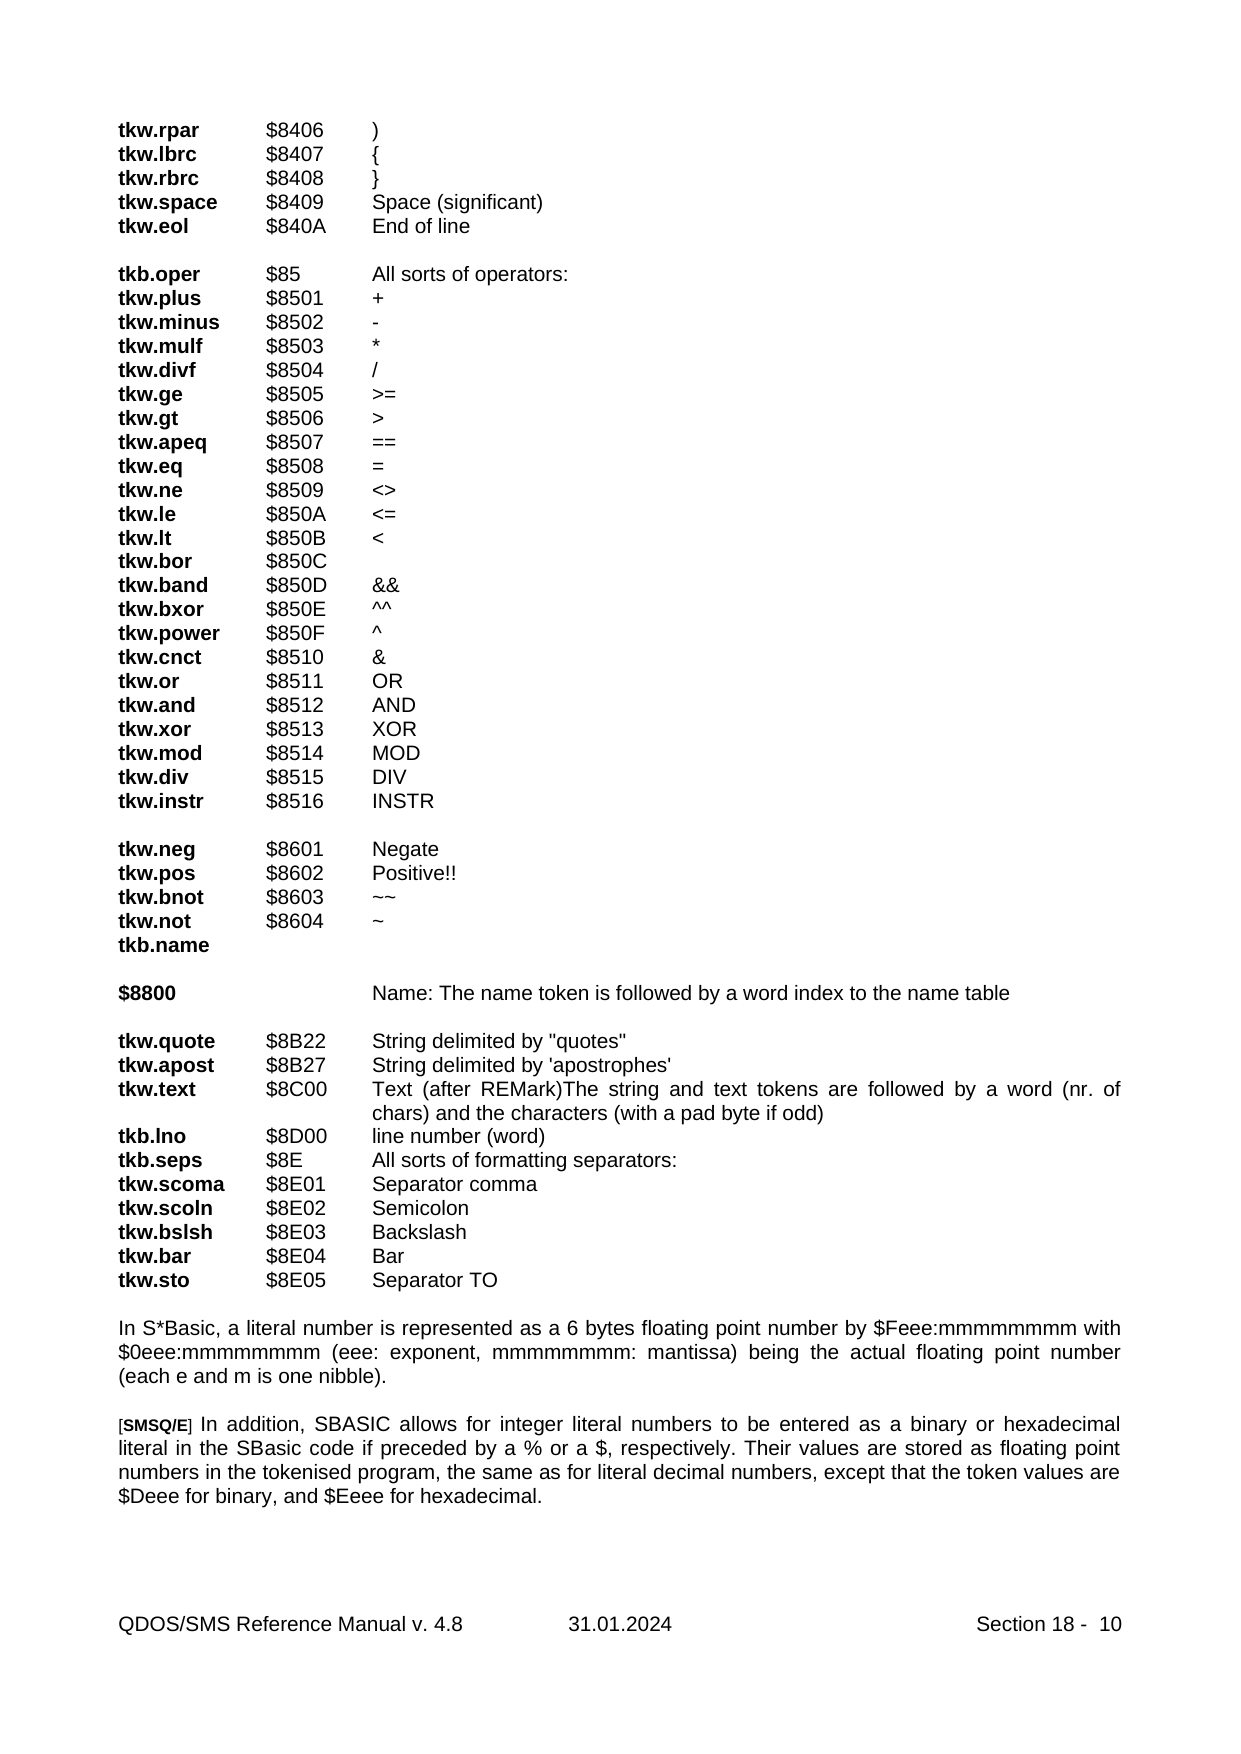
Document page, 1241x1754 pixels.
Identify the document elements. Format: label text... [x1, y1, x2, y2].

table_cell $8603 [266, 885, 372, 909]
table_cell OR [372, 669, 1122, 693]
table_cell tkw.mod [118, 741, 266, 765]
table_cell ^^ [372, 597, 1122, 621]
table_cell tkw.bor [118, 549, 266, 573]
table_cell $8509 [266, 478, 372, 501]
table_cell $8604 [266, 909, 372, 933]
table_cell tkw.mulf [118, 334, 266, 358]
table_cell { [372, 142, 1122, 166]
table_cell Bar [372, 1244, 1122, 1268]
table_cell tkw.pos [118, 861, 266, 885]
table_cell [372, 549, 1122, 573]
table_cell [266, 1005, 372, 1028]
table_cell $8B27 [266, 1053, 372, 1076]
table_cell [266, 238, 372, 262]
table_cell >= [372, 382, 1122, 406]
table_cell $850E [266, 597, 372, 621]
table_cell $840A [266, 214, 372, 238]
table_cell tkw.div [118, 765, 266, 789]
table_cell MOD [372, 741, 1122, 765]
table_cell [372, 1005, 1122, 1028]
table_cell / [372, 358, 1122, 382]
table_cell ) [372, 118, 1122, 142]
table_cell tkw.scoma [118, 1172, 266, 1196]
table_cell tkw.lbrc [118, 142, 266, 166]
text [SMSQ/E] In addition, SBASIC allows for integer literal numbers to be entered as a binary or hexadecimal literal in the SBasic code if preceded by a % or a $, respectively. Their values are stored as floating point numbers in the tokenised program, the same as for literal decimal numbers, except that the token values are $Deee for binary, and $Eeee for hexadecimal. [118, 1412, 1122, 1508]
table_cell tkw.and [118, 693, 266, 717]
table_cell tkw.rbrc [118, 166, 266, 190]
table_cell Text (after REMark)The string and text tokens are followed by a word (nr. of chars) and the characters (with a pad byte if odd) [372, 1076, 1122, 1124]
table_cell tkb.name [118, 933, 266, 957]
table_cell tkw.xor [118, 717, 266, 741]
table_cell tkw.apeq [118, 430, 266, 453]
table_cell $850D [266, 573, 372, 597]
table_cell $85 [266, 262, 372, 286]
table_cell tkw.le [118, 501, 266, 525]
table_cell tkw.neg [118, 837, 266, 861]
table_cell [372, 238, 1122, 262]
table_cell tkb.oper [118, 262, 266, 286]
table_cell tkw.divf [118, 358, 266, 382]
table_cell [118, 957, 266, 981]
table_cell $8E03 [266, 1220, 372, 1244]
table_cell Positive!! [372, 861, 1122, 885]
table_cell $8406 [266, 118, 372, 142]
table_cell $8E05 [266, 1268, 372, 1292]
table_cell tkw.sto [118, 1268, 266, 1292]
table_cell & [372, 645, 1122, 669]
table_cell ~~ [372, 885, 1122, 909]
table_cell line number (word) [372, 1124, 1122, 1148]
table_cell tkb.lno [118, 1124, 266, 1148]
table_cell $8513 [266, 717, 372, 741]
table_cell $8407 [266, 142, 372, 166]
table_cell String delimited by "quotes" [372, 1029, 1122, 1052]
table_cell == [372, 430, 1122, 453]
table_cell $850A [266, 501, 372, 525]
text In S*Basic, a literal number is represented as a 6 bytes floating point number by $Feee:mmmmmmmm with $0eee:mmmmmmmm (eee: exponent, mmmmmmmm: mantissa) being the actual floating point number (each e and m is one nibble). [118, 1316, 1122, 1388]
table_cell $8800 [118, 981, 266, 1004]
table_cell tkw.plus [118, 286, 266, 310]
table_cell $8511 [266, 669, 372, 693]
table_cell $8502 [266, 310, 372, 334]
table_cell XOR [372, 717, 1122, 741]
table_cell $8514 [266, 741, 372, 765]
table_cell $8E [266, 1148, 372, 1172]
table_cell $8510 [266, 645, 372, 669]
table_cell $8408 [266, 166, 372, 190]
table_cell tkw.bslsh [118, 1220, 266, 1244]
table_cell tkw.text [118, 1076, 266, 1124]
table_cell ~ [372, 909, 1122, 933]
table_cell Name: The name token is followed by a word index to the name table [372, 981, 1122, 1004]
table_cell tkw.scoln [118, 1196, 266, 1220]
table_cell DIV [372, 765, 1122, 789]
table_cell tkw.rpar [118, 118, 266, 142]
table_cell $8505 [266, 382, 372, 406]
table_cell $8C00 [266, 1076, 372, 1124]
table_cell + [372, 286, 1122, 310]
table_cell End of line [372, 214, 1122, 238]
table_cell $850B [266, 525, 372, 549]
table_cell [118, 1005, 266, 1028]
table_cell tkb.seps [118, 1148, 266, 1172]
table_cell $8E04 [266, 1244, 372, 1268]
table_cell $8B22 [266, 1029, 372, 1052]
table_cell <= [372, 501, 1122, 525]
table_cell [266, 813, 372, 837]
table_cell tkw.bxor [118, 597, 266, 621]
table_cell Separator TO [372, 1268, 1122, 1292]
table_cell tkw.cnct [118, 645, 266, 669]
table_cell Separator comma [372, 1172, 1122, 1196]
table_cell [118, 813, 266, 837]
table_cell Backslash [372, 1220, 1122, 1244]
table_cell $8602 [266, 861, 372, 885]
table_cell $8504 [266, 358, 372, 382]
table_cell $8503 [266, 334, 372, 358]
table_cell tkw.instr [118, 789, 266, 813]
table_cell - [372, 310, 1122, 334]
table_cell tkw.bnot [118, 885, 266, 909]
table_cell Semicolon [372, 1196, 1122, 1220]
table_cell $8D00 [266, 1124, 372, 1148]
table_cell All sorts of formatting separators: [372, 1148, 1122, 1172]
table_cell tkw.not [118, 909, 266, 933]
table_cell $8516 [266, 789, 372, 813]
table_cell $850C [266, 549, 372, 573]
table_cell [372, 813, 1122, 837]
table_cell $8601 [266, 837, 372, 861]
table_cell < [372, 525, 1122, 549]
table_cell [266, 933, 372, 957]
table_cell tkw.lt [118, 525, 266, 549]
table_cell tkw.gt [118, 406, 266, 429]
table_cell tkw.band [118, 573, 266, 597]
table_cell $8E01 [266, 1172, 372, 1196]
table_cell [372, 933, 1122, 957]
table_cell tkw.minus [118, 310, 266, 334]
table_cell All sorts of operators: [372, 262, 1122, 286]
table_cell $850F [266, 621, 372, 645]
table_cell $8E02 [266, 1196, 372, 1220]
table_cell tkw.eol [118, 214, 266, 238]
table_cell $8501 [266, 286, 372, 310]
table_cell tkw.eq [118, 454, 266, 477]
table_cell tkw.power [118, 621, 266, 645]
table_cell tkw.apost [118, 1053, 266, 1076]
table_cell $8507 [266, 430, 372, 453]
table_cell > [372, 406, 1122, 429]
table_cell tkw.quote [118, 1029, 266, 1052]
table_cell $8409 [266, 190, 372, 214]
table_cell $8506 [266, 406, 372, 429]
table_cell && [372, 573, 1122, 597]
table_cell tkw.ne [118, 478, 266, 501]
table_cell tkw.space [118, 190, 266, 214]
table_cell $8512 [266, 693, 372, 717]
table_cell * [372, 334, 1122, 358]
table_cell INSTR [372, 789, 1122, 813]
table_cell tkw.or [118, 669, 266, 693]
table_cell [266, 957, 372, 981]
table_cell tkw.ge [118, 382, 266, 406]
table_cell = [372, 454, 1122, 477]
table_cell [118, 238, 266, 262]
table_cell tkw.bar [118, 1244, 266, 1268]
table_cell } [372, 166, 1122, 190]
table_cell ^ [372, 621, 1122, 645]
table_cell <> [372, 478, 1122, 501]
table_cell AND [372, 693, 1122, 717]
table_cell Negate [372, 837, 1122, 861]
table_cell [372, 957, 1122, 981]
table_cell [266, 981, 372, 1004]
table_cell $8515 [266, 765, 372, 789]
table_cell $8508 [266, 454, 372, 477]
table_cell String delimited by 'apostrophes' [372, 1053, 1122, 1076]
table_cell Space (significant) [372, 190, 1122, 214]
